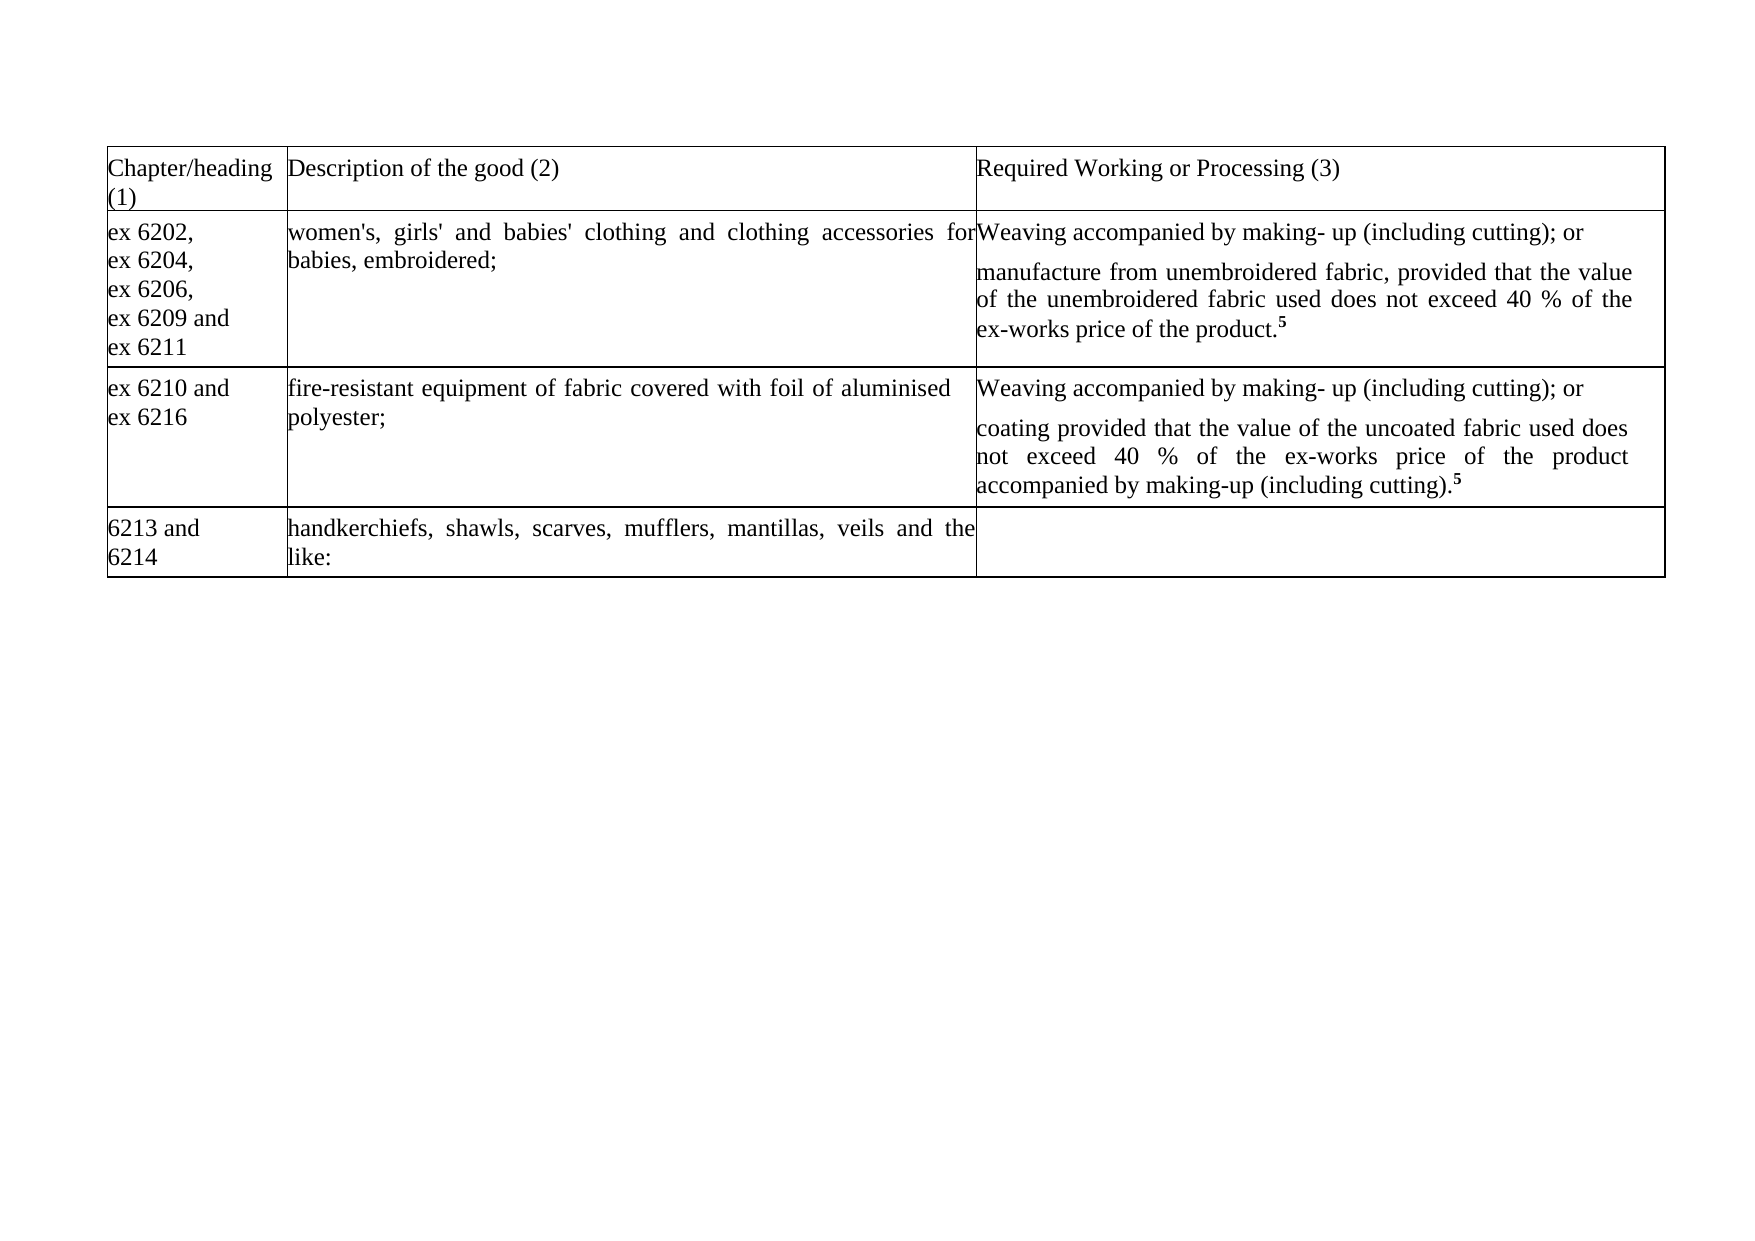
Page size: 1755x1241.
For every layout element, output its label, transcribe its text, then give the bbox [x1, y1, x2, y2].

table_cell Weaving accompanied by making- up (including cutting); or manufacture from unembroidered fabric, provided that the value of the unembroidered fabric used does not exceed 40 % of the ex-works price of the product.5 [977, 211, 1664, 366]
table_cell 6213 and 6214 [108, 508, 287, 576]
table_header Chapter/heading (1) [108, 147, 287, 210]
table_cell women's, girls' and babies' clothing and clothing accessories for babies, embroidered; [288, 211, 976, 366]
table_cell fire-resistant equipment of fabric covered with foil of aluminised polyester; [288, 368, 976, 506]
table_cell ex 6202, ex 6204, ex 6206, ex 6209 and ex 6211 [108, 211, 287, 366]
table_header Description of the good (2) [288, 147, 976, 210]
table_cell Weaving accompanied by making- up (including cutting); or coating provided that the value of the uncoated fabric used does not exceed 40 % of the ex-works price of the product accompanied by making-up (including cutting).5 [977, 368, 1664, 506]
table_cell [977, 508, 1664, 576]
table_cell handkerchiefs, shawls, scarves, mufflers, mantillas, veils and the like: [288, 508, 976, 576]
table_cell ex 6210 and ex 6216 [108, 368, 287, 506]
table_header Required Working or Processing (3) [977, 147, 1664, 210]
